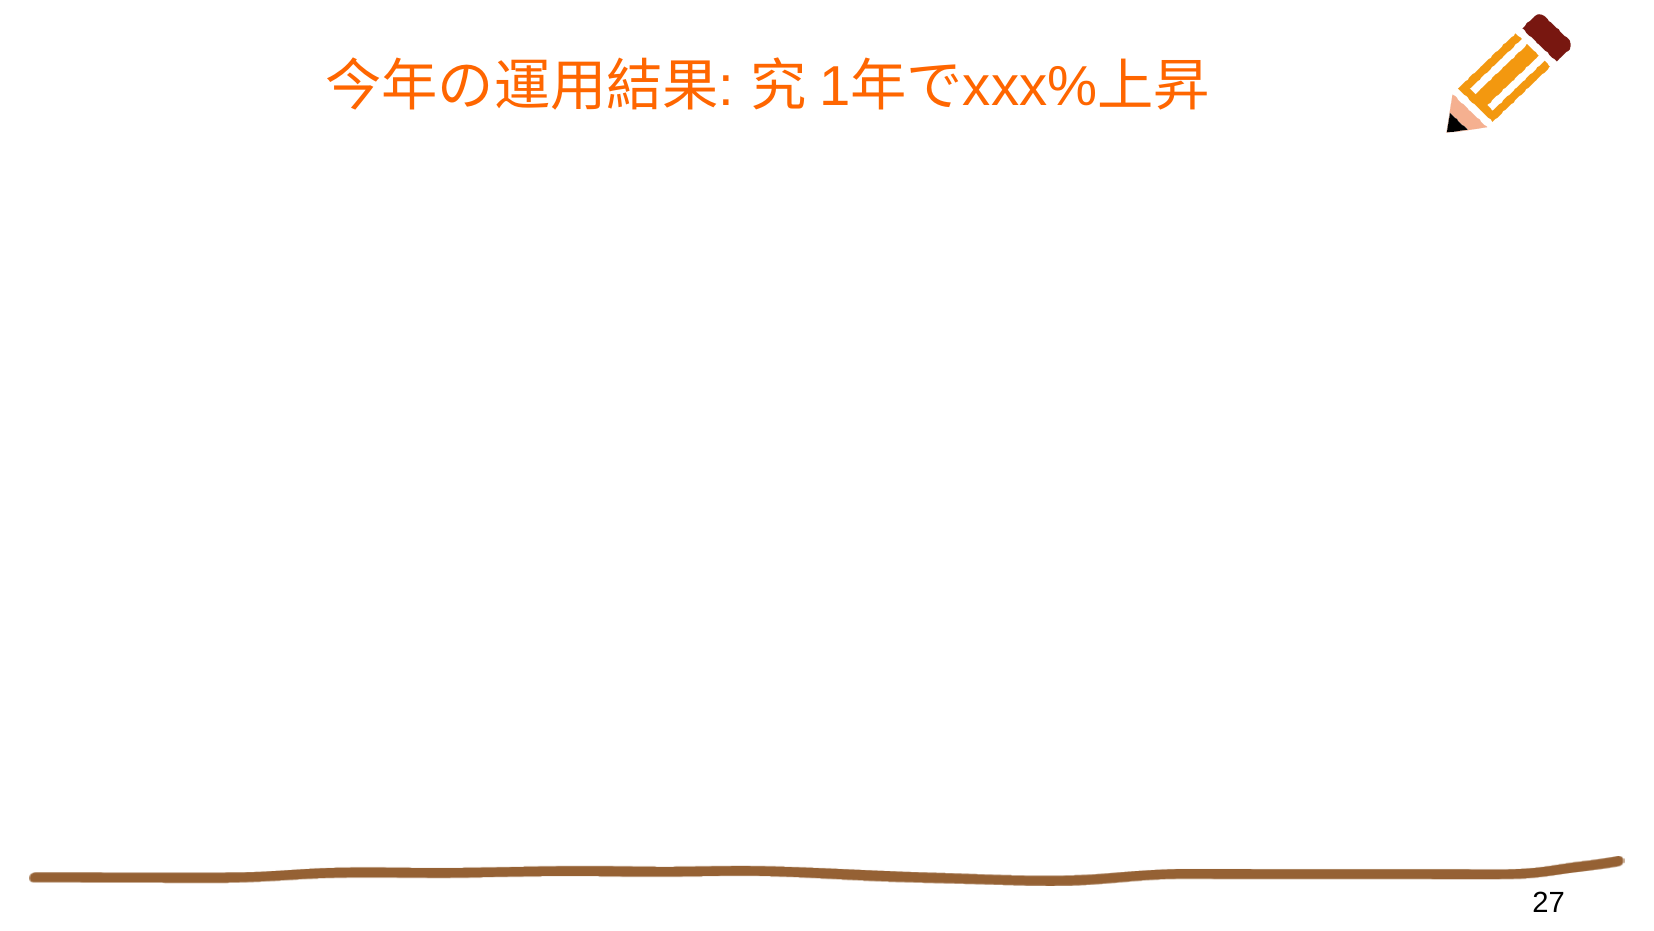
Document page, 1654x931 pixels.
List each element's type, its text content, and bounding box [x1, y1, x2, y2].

picture [1446, 14, 1571, 133]
title 今年の運用結果: 究 1年でxxx%上昇 [88, 29, 1447, 133]
picture [29, 856, 1625, 886]
